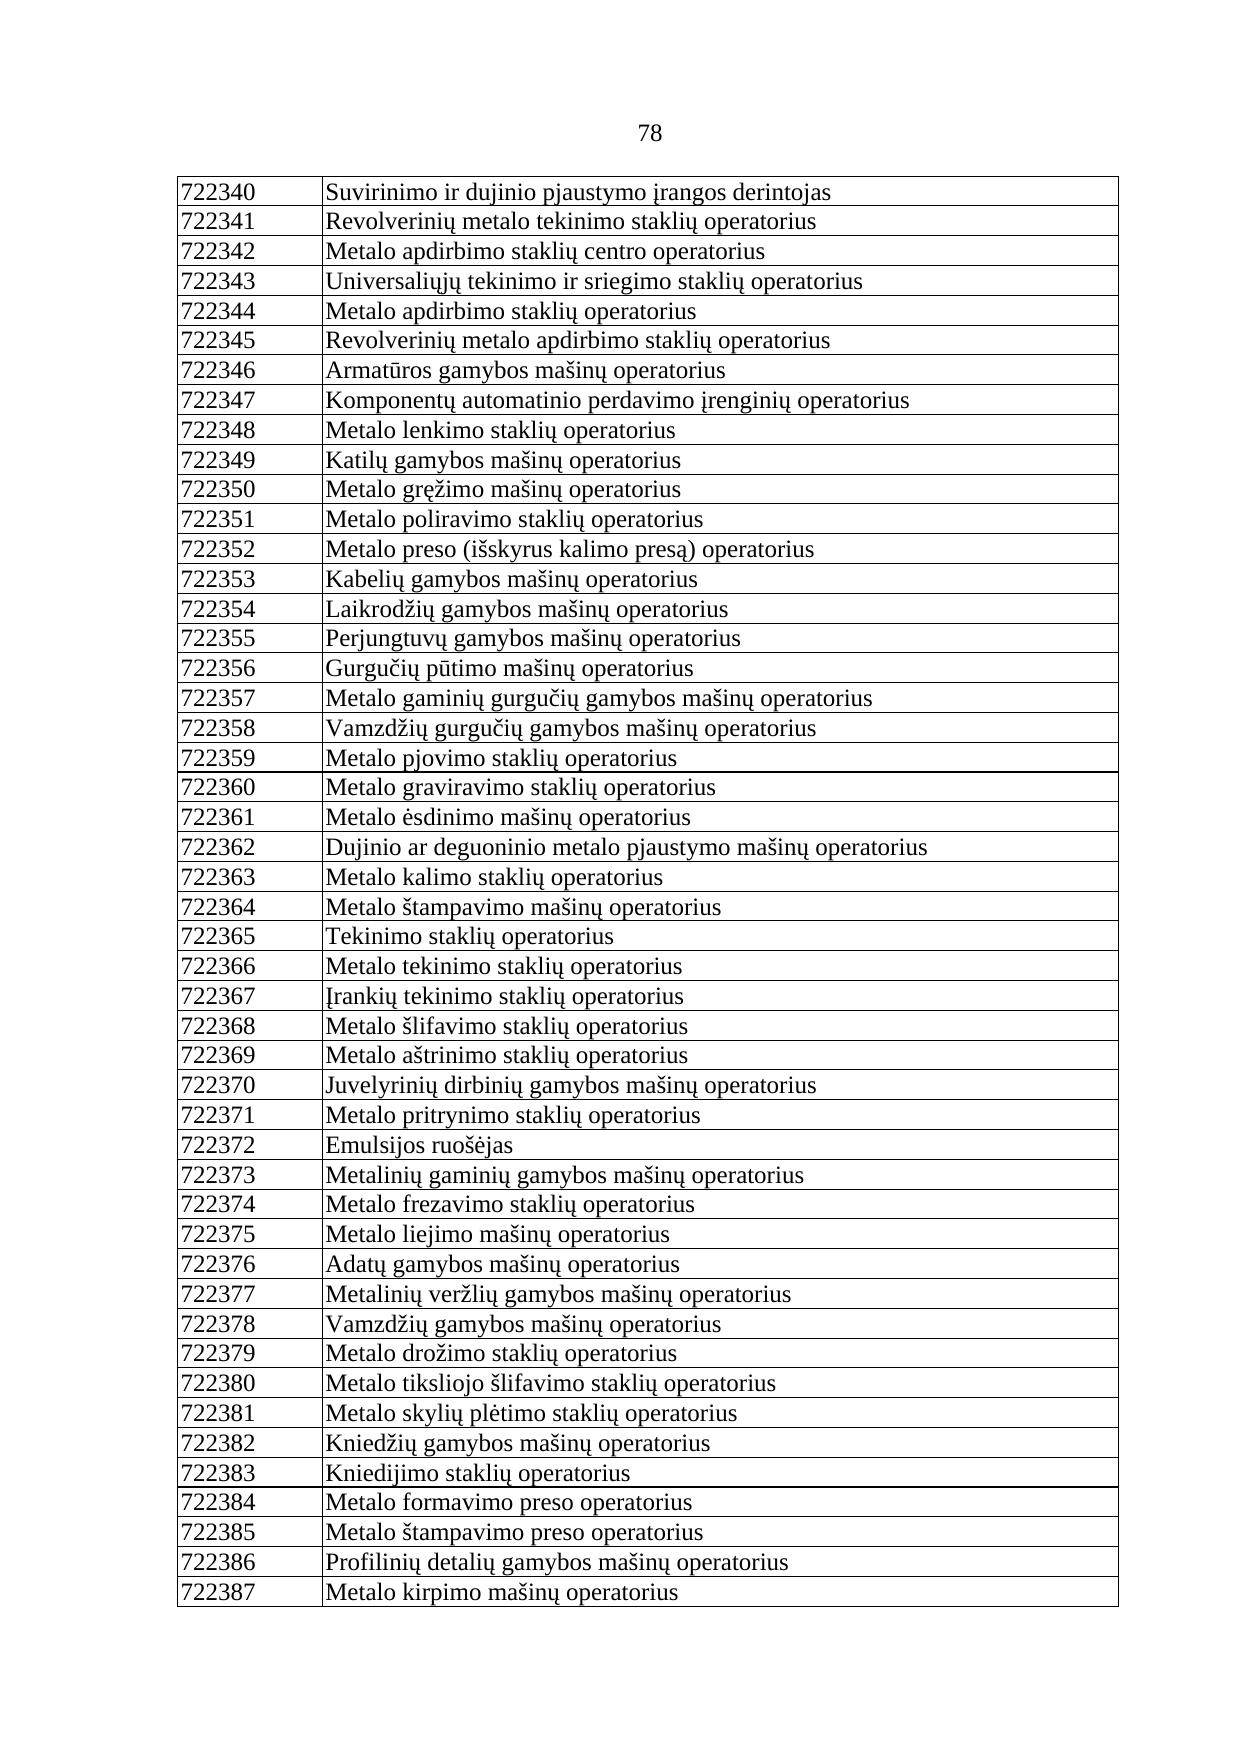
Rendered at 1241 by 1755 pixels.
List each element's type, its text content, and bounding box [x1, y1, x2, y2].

table_cell 722348 [178, 415, 322, 444]
table_cell Metalo formavimo preso operatorius [323, 1488, 1118, 1516]
table_cell Metalo štampavimo preso operatorius [323, 1517, 1118, 1546]
table_cell 722358 [178, 713, 322, 742]
table_cell 722379 [178, 1339, 322, 1367]
table_cell Universaliųjų tekinimo ir sriegimo staklių operatorius [323, 266, 1118, 295]
table_cell 722356 [178, 653, 322, 682]
table_cell 722374 [178, 1190, 322, 1218]
table_cell 722340 [178, 177, 322, 205]
table_cell 722350 [178, 475, 322, 503]
table_cell 722357 [178, 683, 322, 712]
table_cell Metalo tekinimo staklių operatorius [323, 951, 1118, 980]
table_cell Kabelių gamybos mašinų operatorius [323, 564, 1118, 593]
table_cell Metalo gaminių gurgučių gamybos mašinų operatorius [323, 683, 1118, 712]
table_cell Adatų gamybos mašinų operatorius [323, 1249, 1118, 1278]
table_cell Metalo šlifavimo staklių operatorius [323, 1011, 1118, 1039]
table_cell Metalo kalimo staklių operatorius [323, 862, 1118, 891]
table_cell 722353 [178, 564, 322, 593]
table_cell 722377 [178, 1279, 322, 1308]
table_cell 722376 [178, 1249, 322, 1278]
table_cell 722372 [178, 1130, 322, 1159]
table_cell Metalo štampavimo mašinų operatorius [323, 892, 1118, 920]
table_cell Metalo lenkimo staklių operatorius [323, 415, 1118, 444]
table_cell Laikrodžių gamybos mašinų operatorius [323, 594, 1118, 622]
table_cell 722343 [178, 266, 322, 295]
table_cell Gurgučių pūtimo mašinų operatorius [323, 653, 1118, 682]
table_cell 722373 [178, 1160, 322, 1188]
table_cell Dujinio ar deguoninio metalo pjaustymo mašinų operatorius [323, 832, 1118, 861]
table_cell 722363 [178, 862, 322, 891]
table_cell Komponentų automatinio perdavimo įrenginių operatorius [323, 385, 1118, 414]
table_cell 722365 [178, 921, 322, 950]
table_cell Metalo pritrynimo staklių operatorius [323, 1100, 1118, 1129]
table_cell 722387 [178, 1577, 322, 1606]
table_cell 722383 [178, 1458, 322, 1486]
table_cell Metalinių veržlių gamybos mašinų operatorius [323, 1279, 1118, 1308]
table_cell Metalo frezavimo staklių operatorius [323, 1190, 1118, 1218]
table_cell Metalo aštrinimo staklių operatorius [323, 1041, 1118, 1069]
table_cell 722360 [178, 773, 322, 801]
table_cell Profilinių detalių gamybos mašinų operatorius [323, 1547, 1118, 1576]
table_cell Kniedžių gamybos mašinų operatorius [323, 1428, 1118, 1457]
table_cell 722371 [178, 1100, 322, 1129]
table_cell Emulsijos ruošėjas [323, 1130, 1118, 1159]
table_cell 722384 [178, 1488, 322, 1516]
table_cell 722345 [178, 326, 322, 354]
table_cell Metalo drožimo staklių operatorius [323, 1339, 1118, 1367]
table_cell Metalo ėsdinimo mašinų operatorius [323, 802, 1118, 831]
table_cell Perjungtuvų gamybos mašinų operatorius [323, 624, 1118, 652]
table_cell 722355 [178, 624, 322, 652]
table_cell 722385 [178, 1517, 322, 1546]
table_cell 722382 [178, 1428, 322, 1457]
table_cell Metalo apdirbimo staklių operatorius [323, 296, 1118, 324]
table_cell 722375 [178, 1219, 322, 1248]
table_cell Kniedijimo staklių operatorius [323, 1458, 1118, 1486]
table_cell 722341 [178, 206, 322, 235]
table_cell 722366 [178, 951, 322, 980]
table_cell Metalo liejimo mašinų operatorius [323, 1219, 1118, 1248]
table_cell 722381 [178, 1398, 322, 1427]
table_cell Metalinių gaminių gamybos mašinų operatorius [323, 1160, 1118, 1188]
table_cell Metalo skylių plėtimo staklių operatorius [323, 1398, 1118, 1427]
table_cell 722364 [178, 892, 322, 920]
table_cell 722352 [178, 534, 322, 563]
table_cell 722347 [178, 385, 322, 414]
table_cell Metalo poliravimo staklių operatorius [323, 504, 1118, 533]
table_cell 722386 [178, 1547, 322, 1576]
table_cell Metalo pjovimo staklių operatorius [323, 743, 1118, 771]
table_cell Metalo preso (išskyrus kalimo presą) operatorius [323, 534, 1118, 563]
table_cell 722370 [178, 1070, 322, 1099]
table_cell Armatūros gamybos mašinų operatorius [323, 355, 1118, 384]
table_cell Metalo gręžimo mašinų operatorius [323, 475, 1118, 503]
table_cell 722380 [178, 1368, 322, 1397]
table_cell 722368 [178, 1011, 322, 1039]
table_cell 722359 [178, 743, 322, 771]
table_cell 722369 [178, 1041, 322, 1069]
table_cell Metalo apdirbimo staklių centro operatorius [323, 236, 1118, 265]
table_cell Vamzdžių gurgučių gamybos mašinų operatorius [323, 713, 1118, 742]
table_cell Vamzdžių gamybos mašinų operatorius [323, 1309, 1118, 1337]
table_cell 722354 [178, 594, 322, 622]
table_cell 722342 [178, 236, 322, 265]
table_cell 722362 [178, 832, 322, 861]
table_cell Juvelyrinių dirbinių gamybos mašinų operatorius [323, 1070, 1118, 1099]
table_cell Tekinimo staklių operatorius [323, 921, 1118, 950]
table_cell Metalo kirpimo mašinų operatorius [323, 1577, 1118, 1606]
table_cell Revolverinių metalo apdirbimo staklių operatorius [323, 326, 1118, 354]
table_cell 722346 [178, 355, 322, 384]
table_cell Metalo graviravimo staklių operatorius [323, 773, 1118, 801]
table_cell Suvirinimo ir dujinio pjaustymo įrangos derintojas [323, 177, 1118, 205]
table_cell Metalo tiksliojo šlifavimo staklių operatorius [323, 1368, 1118, 1397]
table_cell 722344 [178, 296, 322, 324]
table_cell Revolverinių metalo tekinimo staklių operatorius [323, 206, 1118, 235]
table_cell 722361 [178, 802, 322, 831]
table_cell 722349 [178, 445, 322, 473]
table_cell 722367 [178, 981, 322, 1010]
table_cell 722351 [178, 504, 322, 533]
table_cell Įrankių tekinimo staklių operatorius [323, 981, 1118, 1010]
table_cell 722378 [178, 1309, 322, 1337]
table_cell Katilų gamybos mašinų operatorius [323, 445, 1118, 473]
